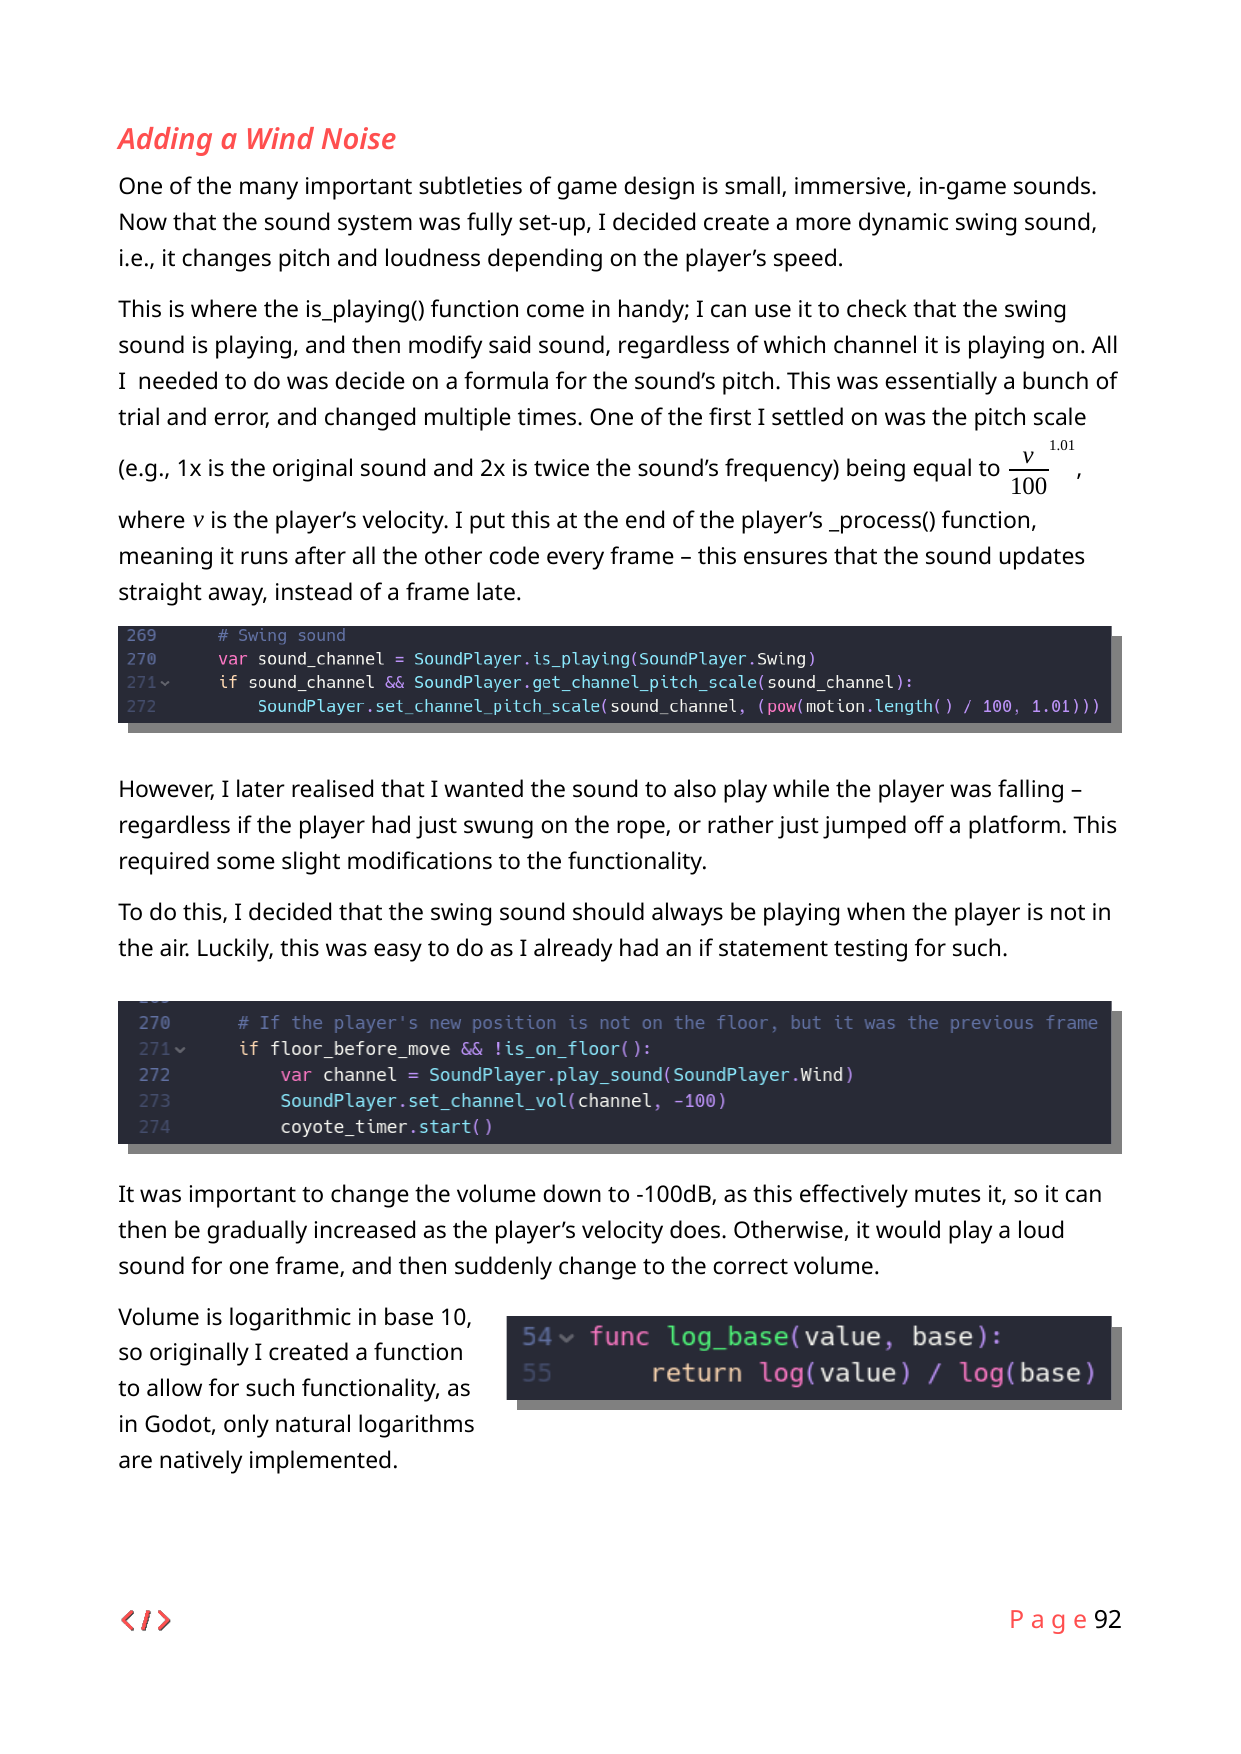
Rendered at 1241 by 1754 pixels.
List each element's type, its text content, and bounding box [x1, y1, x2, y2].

picture [118, 626, 1112, 723]
text It was important to change the volume down to -100dB, as this effectively mutes it, so it can then be gradually increased as the player’s velocity does. Otherwise, it would play a loud sound for one frame, and then suddenly change to the correct volume. [118, 1144, 1122, 1281]
text However, I later realised that I wanted the sound to also play while the player was falling – regardless if the player had just swung on the rope, or rather just jumped off a platform. This required some slight modifications to the functionality. [118, 723, 1122, 877]
text One of the many important subtleties of game design is small, immersive, in-game sounds. Now that the sound system was fully set-up, I decided create a more dynamic swing sound, i.e., it changes pitch and loudness depending on the player’s speed. [118, 170, 1122, 273]
text To do this, I decided that the swing sound should always be playing when the player is not in the air. Luckily, this was easy to do as I already had an if statement testing for such. [118, 896, 1122, 963]
text [118, 982, 1122, 1011]
picture [118, 1001, 1112, 1144]
picture [116, 1591, 175, 1649]
text Volume is logarithmic in base 10, so originally I created a function to allow for such functionality, as in Godot, only natural logarithms are natively implemented. [118, 1300, 1122, 1475]
text This is where the is_playing() function come in handy; I can use it to check that the swing sound is playing, and then modify said sound, regardless of which channel it is playing on. All I needed to do was decide on a formula for the sound’s pitch. This was essentially a bunch of trial and error, and changed multiple times. One of the first I settled on was the pitch scale (e.g., 1x is the original sound and 2x is twice the sound’s frequency) being equal to , where is the player’s velocity. I put this at the end of the player’s _process() function, meaning it runs after all the other code every frame – this ensures that the sound updates straight away, instead of a frame late. [118, 293, 1122, 607]
picture [506, 1316, 1112, 1400]
subtitle Adding a Wind Noise [118, 118, 1122, 158]
